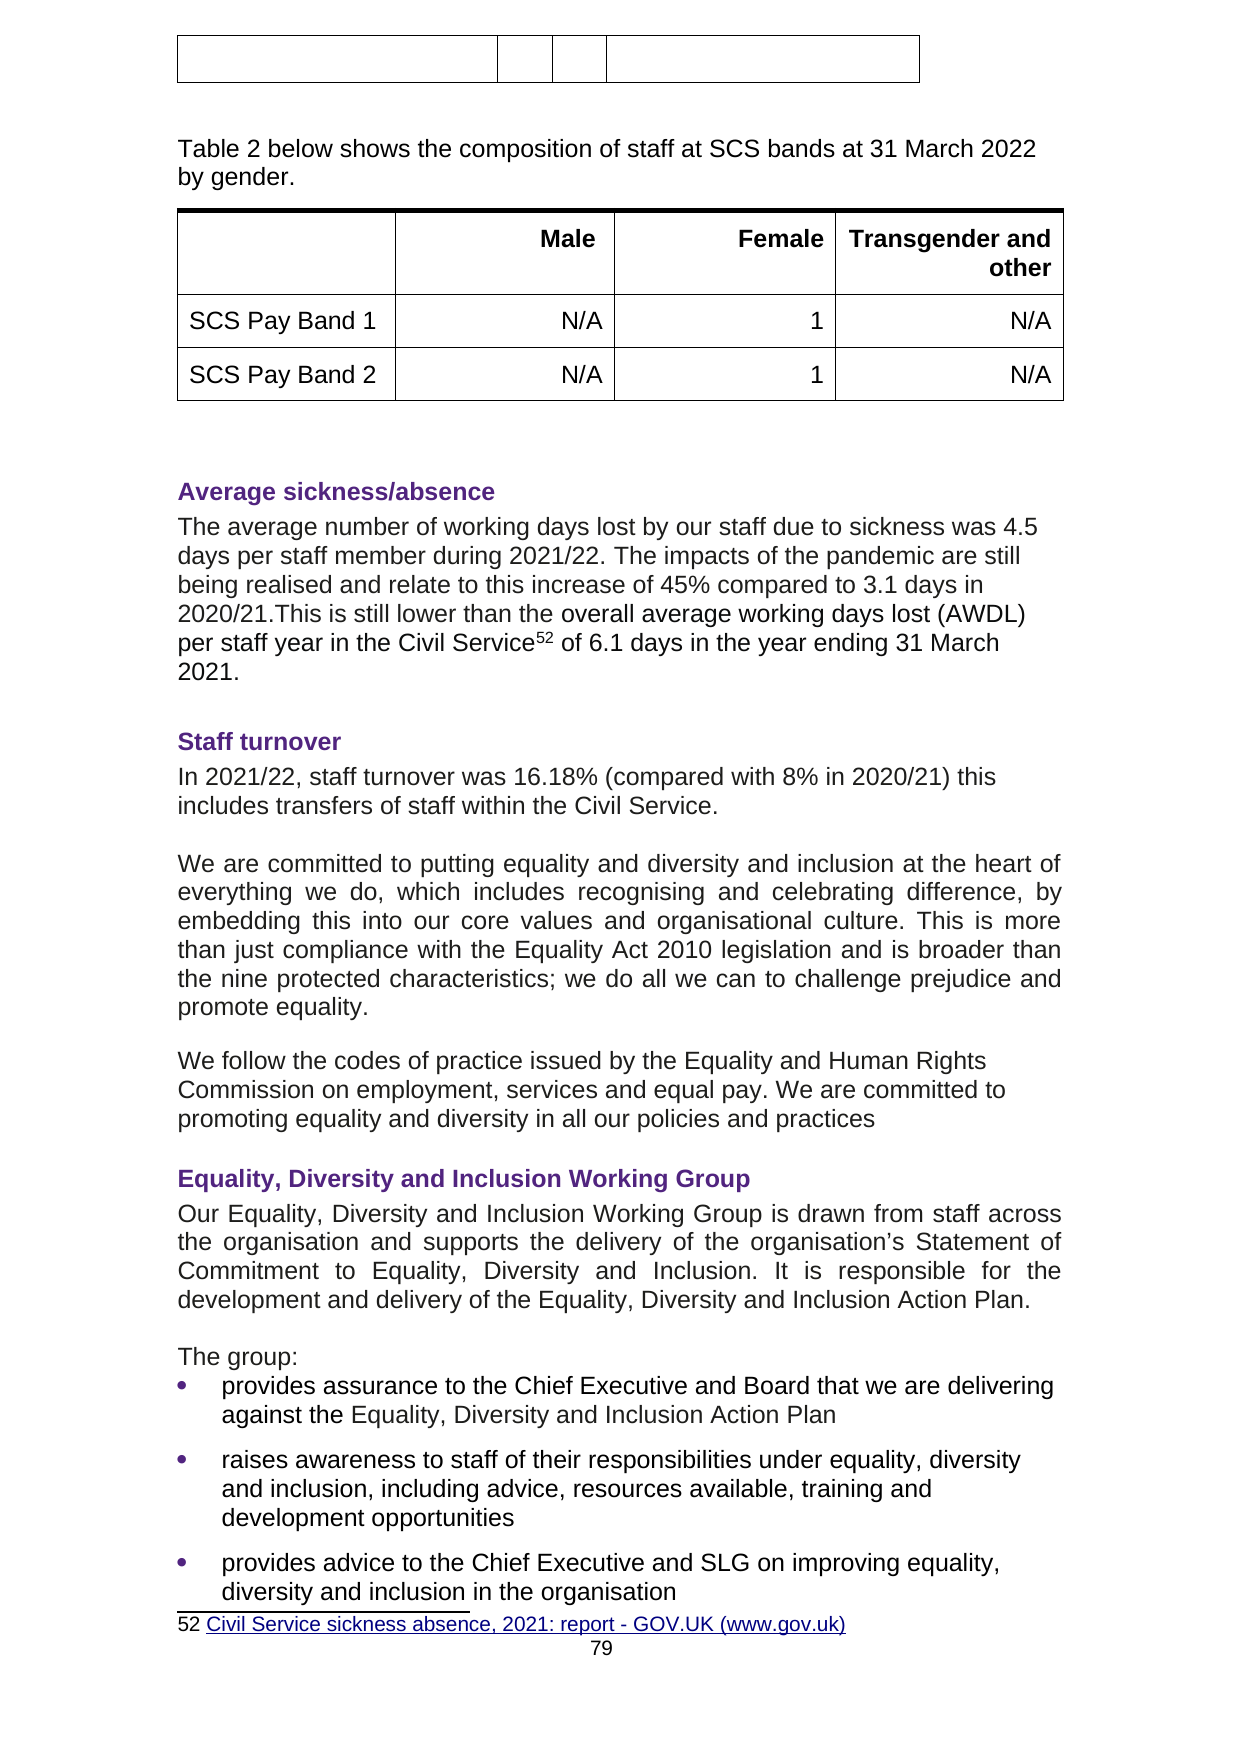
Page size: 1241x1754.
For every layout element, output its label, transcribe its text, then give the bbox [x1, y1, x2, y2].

subtitle Average sickness/absence [177, 477, 1063, 506]
table_cell [178, 36, 497, 82]
table_cell [553, 36, 606, 82]
table_header Transgender and other [836, 213, 1063, 293]
subtitle We follow the codes of practice issued by the Equality and Human Rights Commission on employment, services and equal pay. We are committed to promoting equality and diversity in all our policies and practices [177, 1046, 1063, 1132]
table_cell N/A [396, 295, 614, 347]
table_cell 1 [615, 348, 835, 400]
text Table 2 below shows the composition of staff at SCS bands at 31 March 2022 by gender. [177, 134, 1063, 191]
table_cell SCS Pay Band 2 [178, 348, 395, 400]
text We are committed to putting equality and diversity and inclusion at the heart of everything we do, which includes recognising and celebrating difference, by embedding this into our core values and organisational culture. This is more than just compliance with the Equality Act 2010 legislation and is broader than the nine protected characteristics; we do all we can to challenge prejudice and promote equality. [177, 849, 1063, 1021]
text In 2021/22, staff turnover was 16.18% (compared with 8% in 2020/21) this includes transfers of staff within the Civil Service. [177, 762, 1063, 820]
table_header Male [396, 213, 614, 293]
table_cell N/A [396, 348, 614, 400]
text Civil Service sickness absence, 2021: report - GOV.UK (www.gov.uk) [177, 1612, 1063, 1636]
table_cell N/A [836, 295, 1063, 347]
list provides advice to the Chief Executive and SLG on improving equality, diversity and inclusion in the organisation [177, 1548, 1063, 1606]
text The group: [177, 1342, 1063, 1371]
text Our Equality, Diversity and Inclusion Working Group is drawn from staff across the organisation and supports the delivery of the organisation’s Statement of Commitment to Equality, Diversity and Inclusion. It is responsible for the development and delivery of the Equality, Diversity and Inclusion Action Plan. [177, 1199, 1063, 1314]
table_header Female [615, 213, 835, 293]
table_header [178, 213, 395, 293]
table_cell SCS Pay Band 1 [178, 295, 395, 347]
table_cell [498, 36, 552, 82]
table_cell 1 [615, 295, 835, 347]
text The average number of working days lost by our staff due to sickness was 4.5 days per staff member during 2021/22. The impacts of the pandemic are still being realised and relate to this increase of 45% compared to 3.1 days in 2020/21.This is still lower than the overall average working days lost (AWDL) per staff year in the Civil Service of 6.1 days in the year ending 31 March 2021. [177, 512, 1063, 686]
table_cell N/A [836, 348, 1063, 400]
subtitle Staff turnover [177, 727, 1063, 756]
table_cell [607, 36, 919, 82]
subtitle Equality, Diversity and Inclusion Working Group [177, 1164, 1063, 1192]
list provides assurance to the Chief Executive and Board that we are delivering against the Equality, Diversity and Inclusion Action Plan [177, 1371, 1063, 1429]
list raises awareness to staff of their responsibilities under equality, diversity and inclusion, including advice, resources available, training and development opportunities [177, 1445, 1063, 1532]
